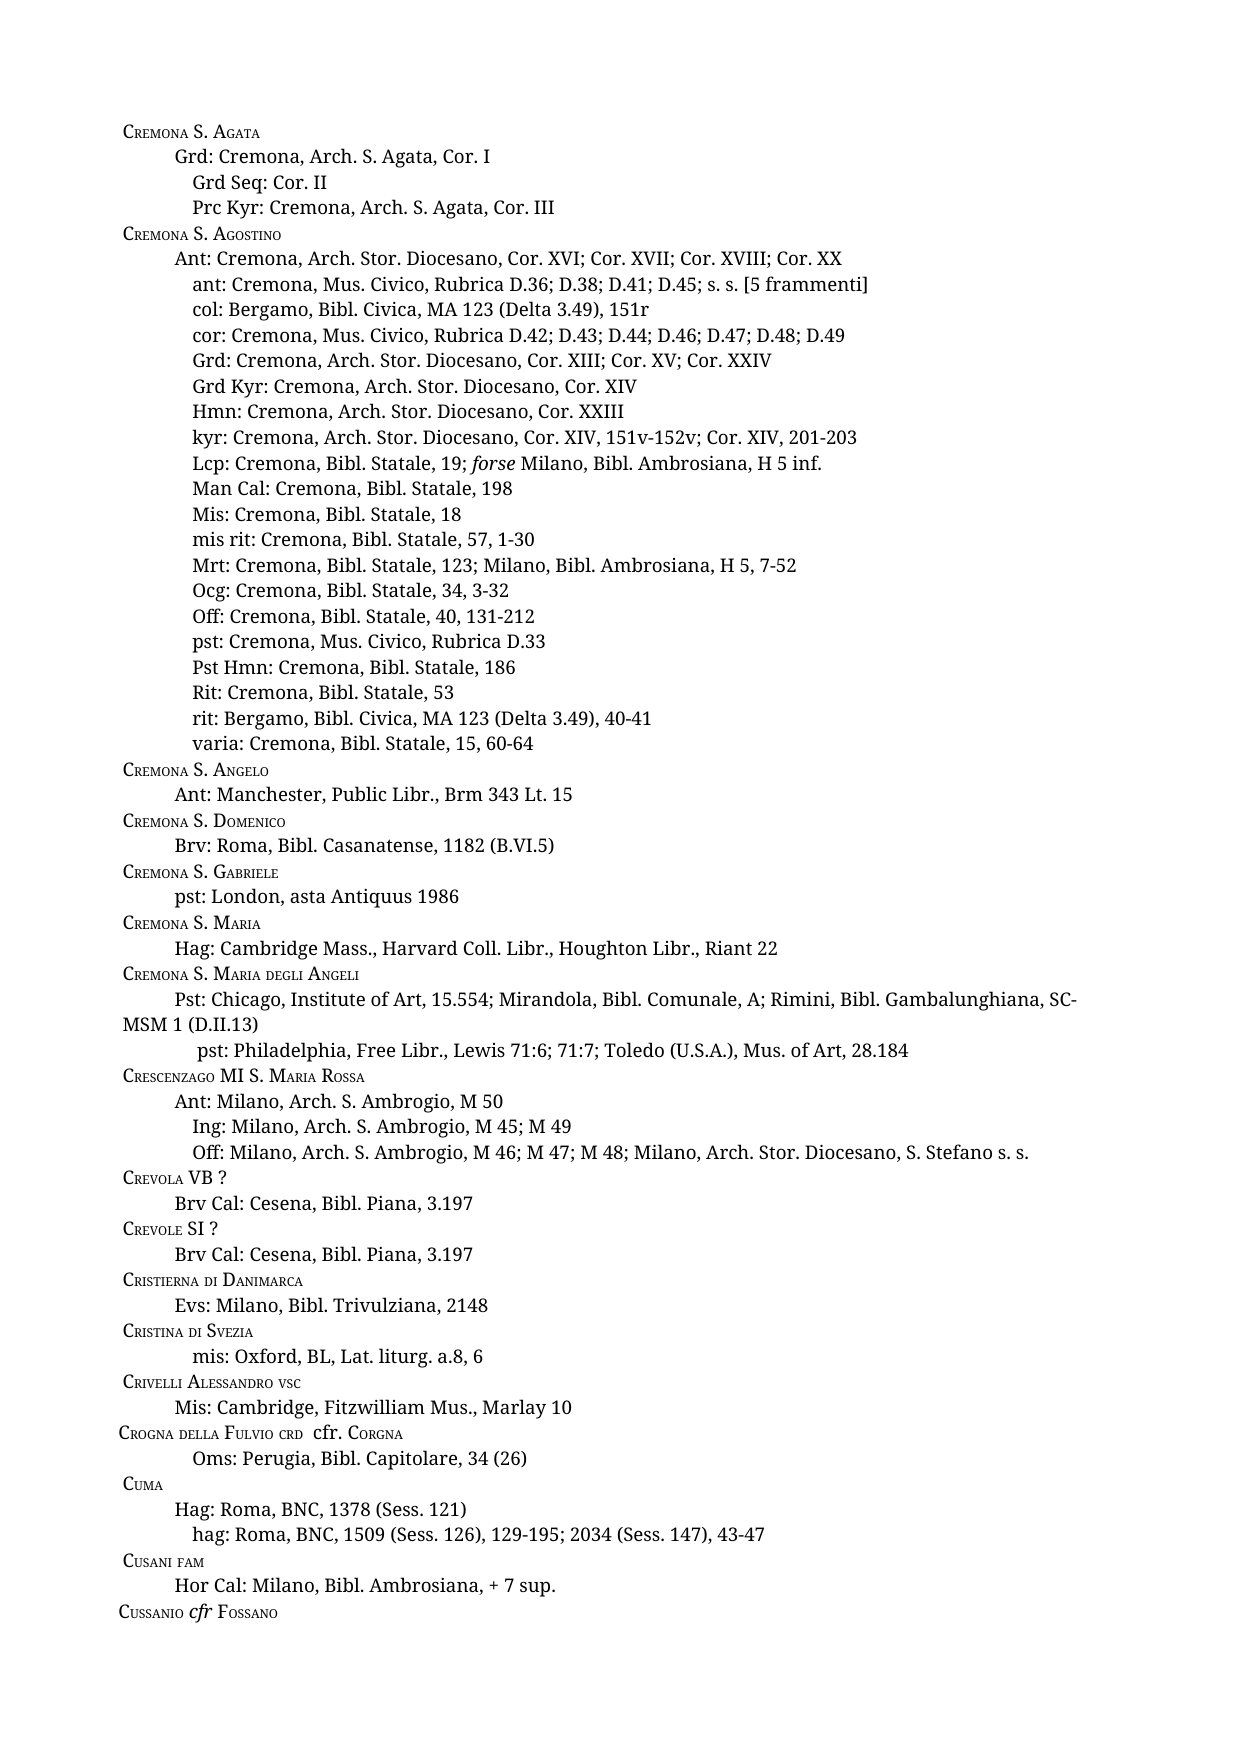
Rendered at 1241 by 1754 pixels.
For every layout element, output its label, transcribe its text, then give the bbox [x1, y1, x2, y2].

text Grd Seq: Cor. II [118, 169, 1122, 195]
text Cremona S. Angelo [122, 756, 1122, 782]
text Crevola VB ? [122, 1164, 1122, 1190]
text Crescenzago MI S. Maria Rossa [122, 1062, 1122, 1088]
text kyr: Cremona, Arch. Stor. Diocesano, Cor. XIV, 151v-152v; Cor. XIV, 201-203 [118, 424, 1122, 450]
text Cremona S. Agata [122, 118, 1122, 144]
text Off: Milano, Arch. S. Ambrogio, M 46; M 47; M 48; Milano, Arch. Stor. Diocesano, S. Stefano s. s. [118, 1139, 1122, 1164]
text Off: Cremona, Bibl. Statale, 40, 131-212 [118, 603, 1122, 628]
text Brv: Roma, Bibl. Casanatense, 1182 (B.VI.5) [122, 833, 1122, 858]
text Cussanio cfr Fossano [118, 1598, 1122, 1624]
text Mis: Cambridge, Fitzwilliam Mus., Marlay 10 [122, 1394, 1122, 1420]
text Grd Kyr: Cremona, Arch. Stor. Diocesano, Cor. XIV [118, 373, 1122, 399]
text Rit: Cremona, Bibl. Statale, 53 [118, 679, 1122, 705]
text Grd: Cremona, Arch. S. Agata, Cor. I [122, 144, 1122, 169]
text Ing: Milano, Arch. S. Ambrogio, M 45; M 49 [118, 1113, 1122, 1139]
text Mrt: Cremona, Bibl. Statale, 123; Milano, Bibl. Ambrosiana, H 5, 7-52 [118, 552, 1122, 577]
text cor: Cremona, Mus. Civico, Rubrica D.42; D.43; D.44; D.46; D.47; D.48; D.49 [118, 322, 1122, 348]
text Man Cal: Cremona, Bibl. Statale, 198 [118, 475, 1122, 501]
text ant: Cremona, Mus. Civico, Rubrica D.36; D.38; D.41; D.45; s. s. [5 frammenti] [118, 271, 1122, 297]
text rit: Bergamo, Bibl. Civica, MA 123 (Delta 3.49), 40-41 [118, 705, 1122, 731]
text Cremona S. Maria degli Angeli [122, 960, 1122, 986]
text col: Bergamo, Bibl. Civica, MA 123 (Delta 3.49), 151r [118, 297, 1122, 322]
text Crogna della Fulvio crd cfr. Corgna [118, 1420, 1122, 1445]
text pst: Philadelphia, Free Libr., Lewis 71:6; 71:7; Toledo (U.S.A.), Mus. of Art, 28.184 [118, 1037, 1122, 1062]
text Grd: Cremona, Arch. Stor. Diocesano, Cor. XIII; Cor. XV; Cor. XXIV [118, 348, 1122, 373]
text Cusani fam [122, 1547, 1122, 1573]
text Hor Cal: Milano, Bibl. Ambrosiana, + 7 sup. [122, 1573, 1122, 1598]
text Cuma [122, 1471, 1122, 1496]
text mis rit: Cremona, Bibl. Statale, 57, 1-30 [118, 526, 1122, 552]
text Cristierna di Danimarca [122, 1267, 1122, 1292]
text Ant: Milano, Arch. S. Ambrogio, M 50 [122, 1088, 1122, 1113]
text Cristina di Svezia [122, 1318, 1122, 1343]
text Prc Kyr: Cremona, Arch. S. Agata, Cor. III [118, 195, 1122, 220]
text Hag: Roma, BNC, 1378 (Sess. 121) [122, 1496, 1122, 1522]
text Crivelli Alessandro vsc [122, 1369, 1122, 1394]
text varia: Cremona, Bibl. Statale, 15, 60-64 [118, 731, 1122, 756]
text pst: London, asta Antiquus 1986 [122, 884, 1122, 909]
text Pst Hmn: Cremona, Bibl. Statale, 186 [118, 654, 1122, 679]
text Brv Cal: Cesena, Bibl. Piana, 3.197 [122, 1241, 1122, 1267]
text Oms: Perugia, Bibl. Capitolare, 34 (26) [118, 1445, 1122, 1471]
text Ocg: Cremona, Bibl. Statale, 34, 3-32 [118, 577, 1122, 603]
text Mis: Cremona, Bibl. Statale, 18 [118, 501, 1122, 526]
text Hmn: Cremona, Arch. Stor. Diocesano, Cor. XXIII [118, 399, 1122, 424]
text Ant: Manchester, Public Libr., Brm 343 Lt. 15 [122, 782, 1122, 807]
text Cremona S. Domenico [122, 807, 1122, 833]
text Cremona S. Gabriele [122, 858, 1122, 884]
text Evs: Milano, Bibl. Trivulziana, 2148 [122, 1292, 1122, 1318]
text Cremona S. Agostino [122, 220, 1122, 246]
text Pst: Chicago, Institute of Art, 15.554; Mirandola, Bibl. Comunale, A; Rimini, Bibl. Gambalunghiana, SC-MSM 1 (D.II.13) [122, 986, 1122, 1037]
text pst: Cremona, Mus. Civico, Rubrica D.33 [118, 628, 1122, 654]
text Ant: Cremona, Arch. Stor. Diocesano, Cor. XVI; Cor. XVII; Cor. XVIII; Cor. XX [122, 246, 1122, 271]
text mis: Oxford, BL, Lat. liturg. a.8, 6 [118, 1343, 1122, 1369]
text Brv Cal: Cesena, Bibl. Piana, 3.197 [122, 1190, 1122, 1216]
text Lcp: Cremona, Bibl. Statale, 19; forse Milano, Bibl. Ambrosiana, H 5 inf. [118, 450, 1122, 475]
text Cremona S. Maria [122, 909, 1122, 935]
text hag: Roma, BNC, 1509 (Sess. 126), 129-195; 2034 (Sess. 147), 43-47 [118, 1522, 1122, 1547]
text Crevole SI ? [122, 1216, 1122, 1241]
text Hag: Cambridge Mass., Harvard Coll. Libr., Houghton Libr., Riant 22 [122, 935, 1122, 960]
